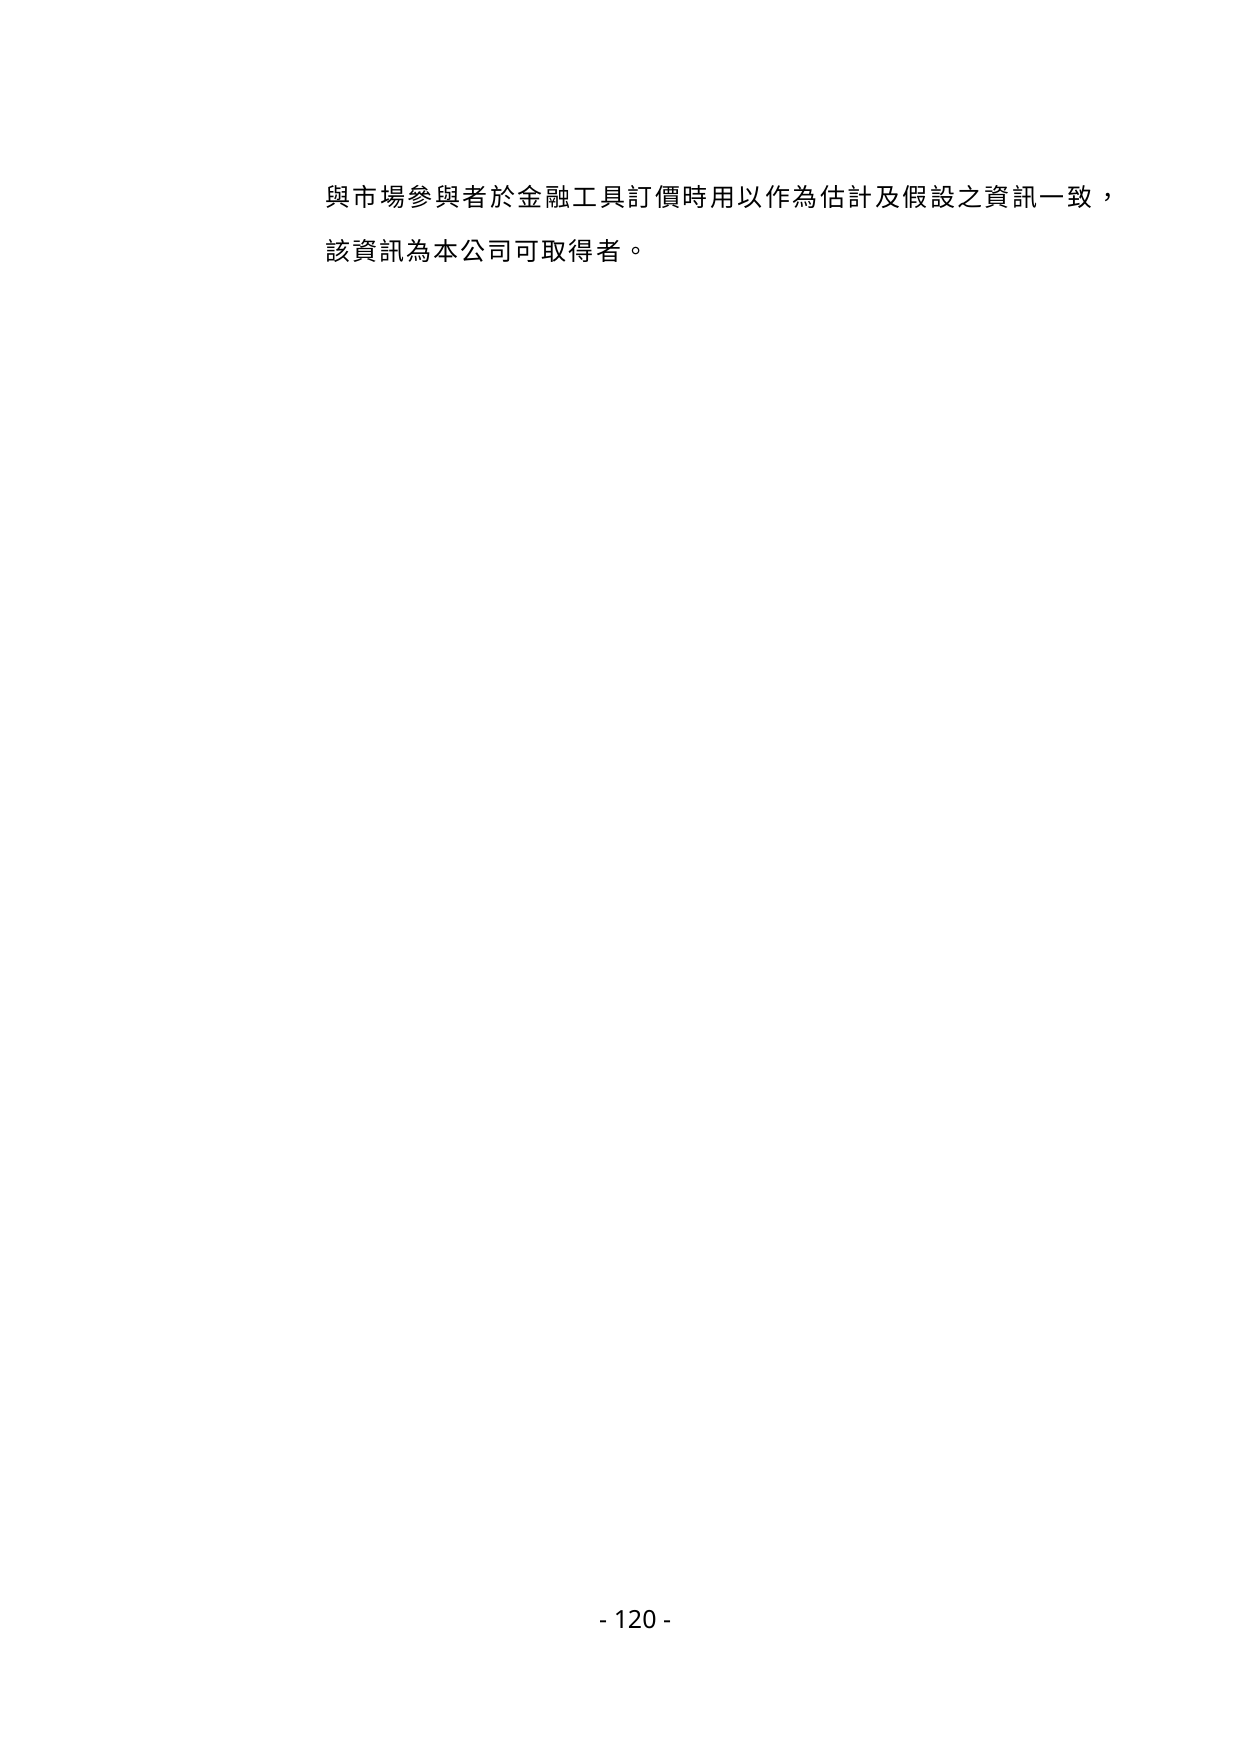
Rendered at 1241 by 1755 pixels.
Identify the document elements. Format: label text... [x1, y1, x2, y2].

text 與市場參與者於金融工具訂價時用以作為估計及假設之資訊一致，該資訊為本公司可取得者。 [325, 177, 1122, 268]
